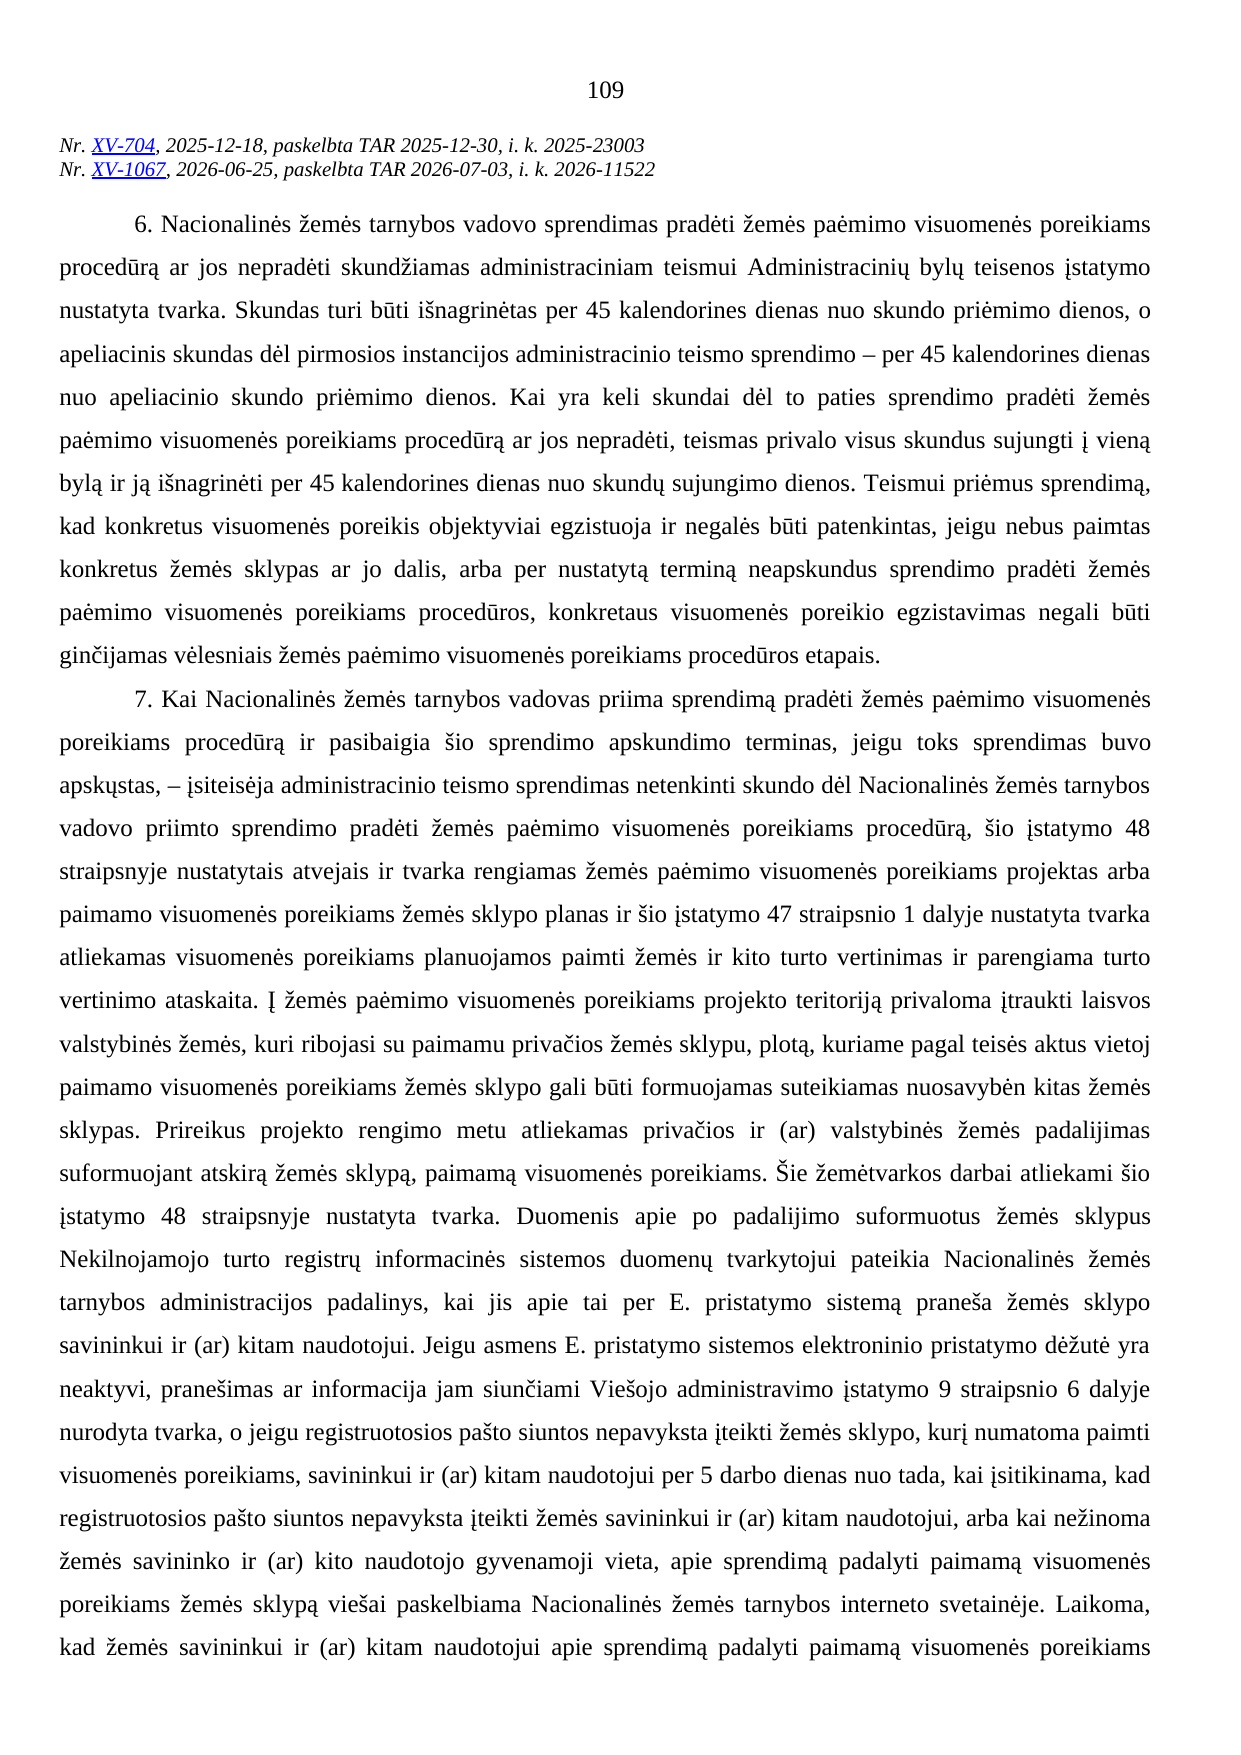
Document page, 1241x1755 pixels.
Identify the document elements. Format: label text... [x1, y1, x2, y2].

text 7. Kai Nacionalinės žemės tarnybos vadovas priima sprendimą pradėti žemės paėmimo visuomenės poreikiams procedūrą ir pasibaigia šio sprendimo apskundimo terminas, jeigu toks sprendimas buvo apskųstas, – įsiteisėja administracinio teismo sprendimas netenkinti skundo dėl Nacionalinės žemės tarnybos vadovo priimto sprendimo pradėti žemės paėmimo visuomenės poreikiams procedūrą, šio įstatymo 48 straipsnyje nustatytais atvejais ir tvarka rengiamas žemės paėmimo visuomenės poreikiams projektas arba paimamo visuomenės poreikiams žemės sklypo planas ir šio įstatymo 47 straipsnio 1 dalyje nustatyta tvarka atliekamas visuomenės poreikiams planuojamos paimti žemės ir kito turto vertinimas ir parengiama turto vertinimo ataskaita. Į žemės paėmimo visuomenės poreikiams projekto teritoriją privaloma įtraukti laisvos valstybinės žemės, kuri ribojasi su paimamu privačios žemės sklypu, plotą, kuriame pagal teisės aktus vietoj paimamo visuomenės poreikiams žemės sklypo gali būti formuojamas suteikiamas nuosavybėn kitas žemės sklypas. Prireikus projekto rengimo metu atliekamas privačios ir (ar) valstybinės žemės padalijimas suformuojant atskirą žemės sklypą, paimamą visuomenės poreikiams. Šie žemėtvarkos darbai atliekami šio įstatymo 48 straipsnyje nustatyta tvarka. Duomenis apie po padalijimo suformuotus žemės sklypus Nekilnojamojo turto registrų informacinės sistemos duomenų tvarkytojui pateikia Nacionalinės žemės tarnybos administracijos padalinys, kai jis apie tai per E. pristatymo sistemą praneša žemės sklypo savininkui ir (ar) kitam naudotojui. Jeigu asmens E. pristatymo sistemos elektroninio pristatymo dėžutė yra neaktyvi, pranešimas ar informacija jam siunčiami Viešojo administravimo įstatymo 9 straipsnio 6 dalyje nurodyta tvarka, o jeigu registruotosios pašto siuntos nepavyksta įteikti žemės sklypo, kurį numatoma paimti visuomenės poreikiams, savininkui ir (ar) kitam naudotojui per 5 darbo dienas nuo tada, kai įsitikinama, kad registruotosios pašto siuntos nepavyksta įteikti žemės savininkui ir (ar) kitam naudotojui, arba kai nežinoma žemės savininko ir (ar) kito naudotojo gyvenamoji vieta, apie sprendimą padalyti paimamą visuomenės poreikiams žemės sklypą viešai paskelbiama Nacionalinės žemės tarnybos interneto svetainėje. Laikoma, kad žemės savininkui ir (ar) kitam naudotojui apie sprendimą padalyti paimamą visuomenės poreikiams [59, 684, 1152, 1661]
text 6. Nacionalinės žemės tarnybos vadovo sprendimas pradėti žemės paėmimo visuomenės poreikiams procedūrą ar jos nepradėti skundžiamas administraciniam teismui Administracinių bylų teisenos įstatymo nustatyta tvarka. Skundas turi būti išnagrinėtas per 45 kalendorines dienas nuo skundo priėmimo dienos, o apeliacinis skundas dėl pirmosios instancijos administracinio teismo sprendimo – per 45 kalendorines dienas nuo apeliacinio skundo priėmimo dienos. Kai yra keli skundai dėl to paties sprendimo pradėti žemės paėmimo visuomenės poreikiams procedūrą ar jos nepradėti, teismas privalo visus skundus sujungti į vieną bylą ir ją išnagrinėti per 45 kalendorines dienas nuo skundų sujungimo dienos. Teismui priėmus sprendimą, kad konkretus visuomenės poreikis objektyviai egzistuoja ir negalės būti patenkintas, jeigu nebus paimtas konkretus žemės sklypas ar jo dalis, arba per nustatytą terminą neapskundus sprendimo pradėti žemės paėmimo visuomenės poreikiams procedūros, konkretaus visuomenės poreikio egzistavimas negali būti ginčijamas vėlesniais žemės paėmimo visuomenės poreikiams procedūros etapais. [59, 209, 1152, 669]
text Nr. XV-704, 2025-12-18, paskelbta TAR 2025-12-30, i. k. 2025-23003 [59, 132, 1152, 157]
text Nr. XV-1067, 2026-06-25, paskelbta TAR 2026-07-03, i. k. 2026-11522 [59, 157, 1152, 181]
